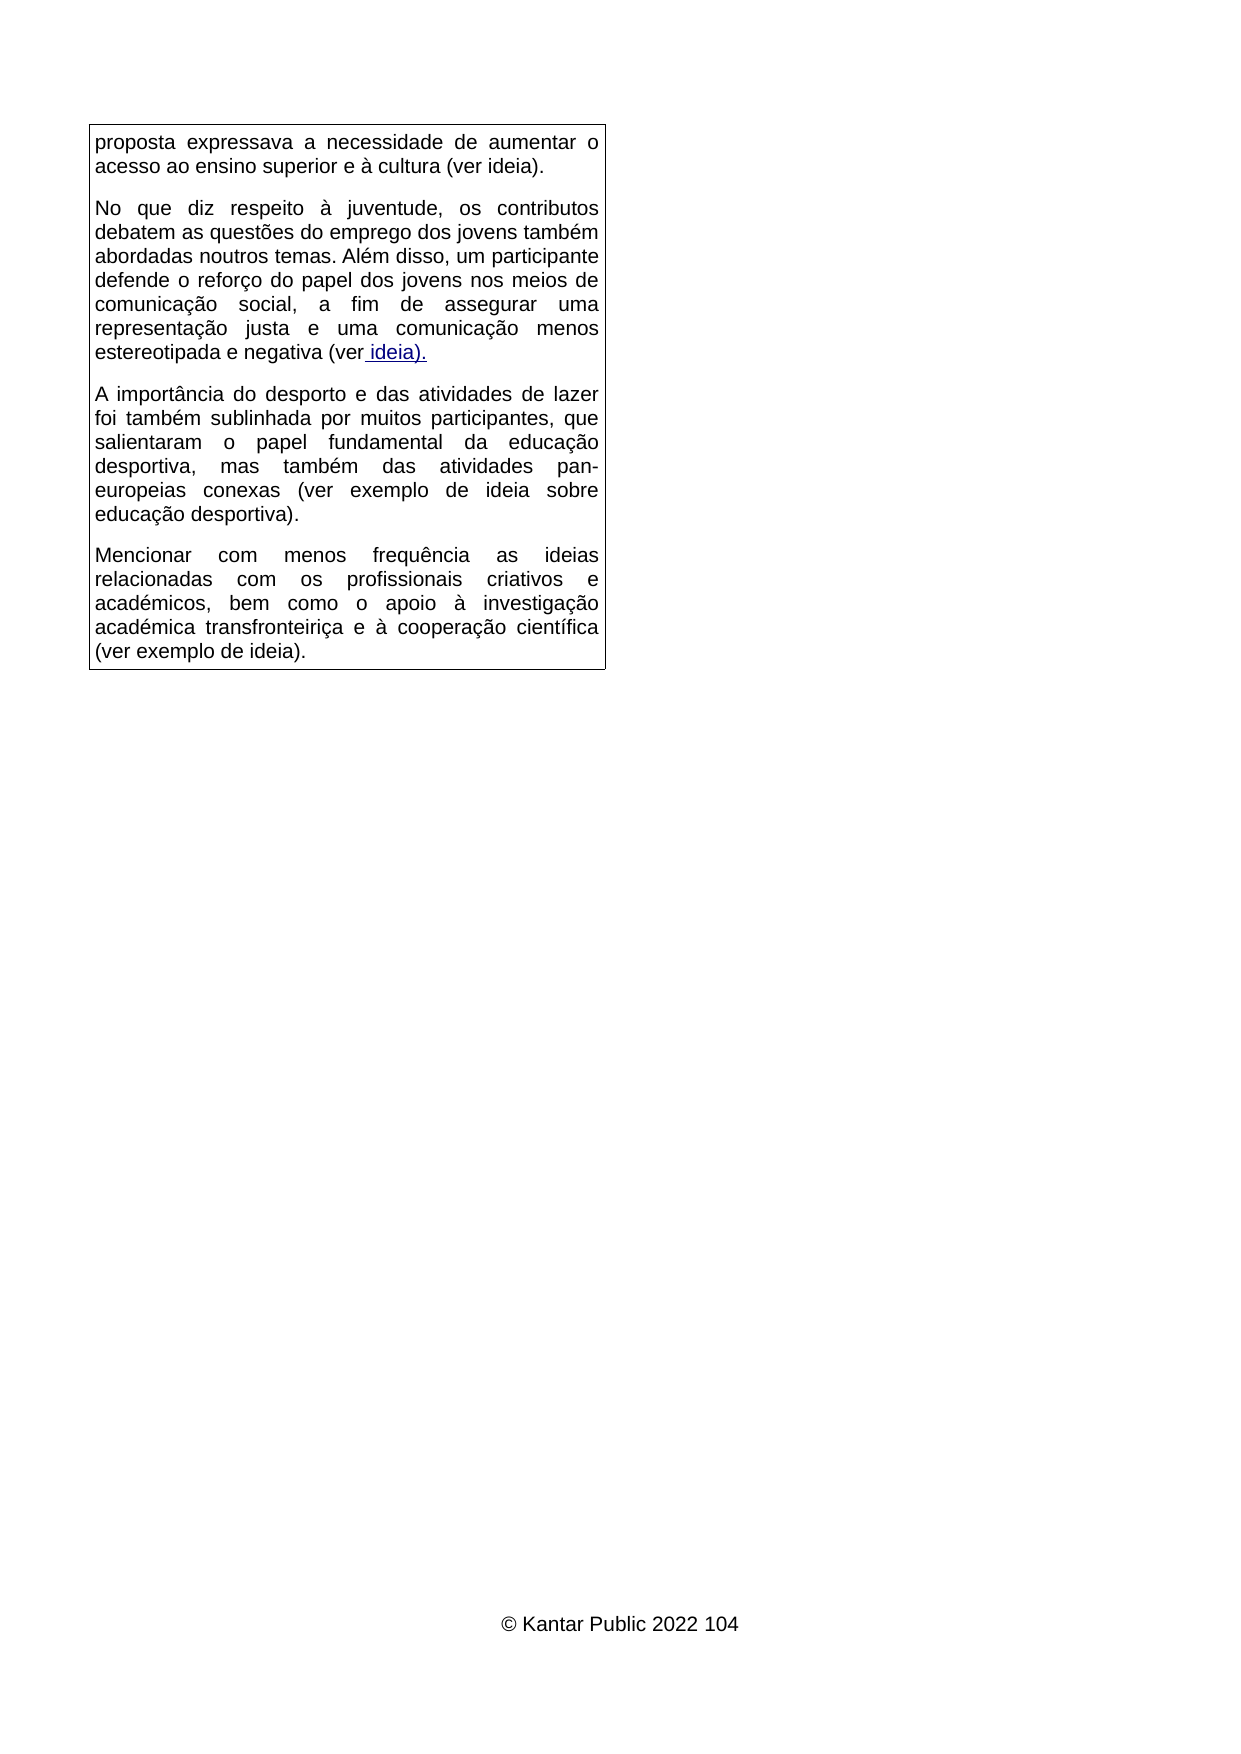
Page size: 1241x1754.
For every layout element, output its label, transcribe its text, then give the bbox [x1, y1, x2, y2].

text Mencionar com menos frequência as ideias relacionadas com os profissionais criativos e académicos, bem como o apoio à investigação académica transfronteiriça e à cooperação científica (ver exemplo de ideia). [90, 537, 605, 669]
text No que diz respeito à juventude, os contributos debatem as questões do emprego dos jovens também abordadas noutros temas. Além disso, um participante defende o reforço do papel dos jovens nos meios de comunicação social, a fim de assegurar uma representação justa e uma comunicação menos estereotipada e negativa (ver ideia). [90, 190, 605, 370]
text A importância do desporto e das atividades de lazer foi também sublinhada por muitos participantes, que salientaram o papel fundamental da educação desportiva, mas também das atividades pan-europeias conexas (ver exemplo de ideia sobre educação desportiva). [90, 376, 605, 531]
text proposta expressava a necessidade de aumentar o acesso ao ensino superior e à cultura (ver ideia). [90, 125, 605, 184]
